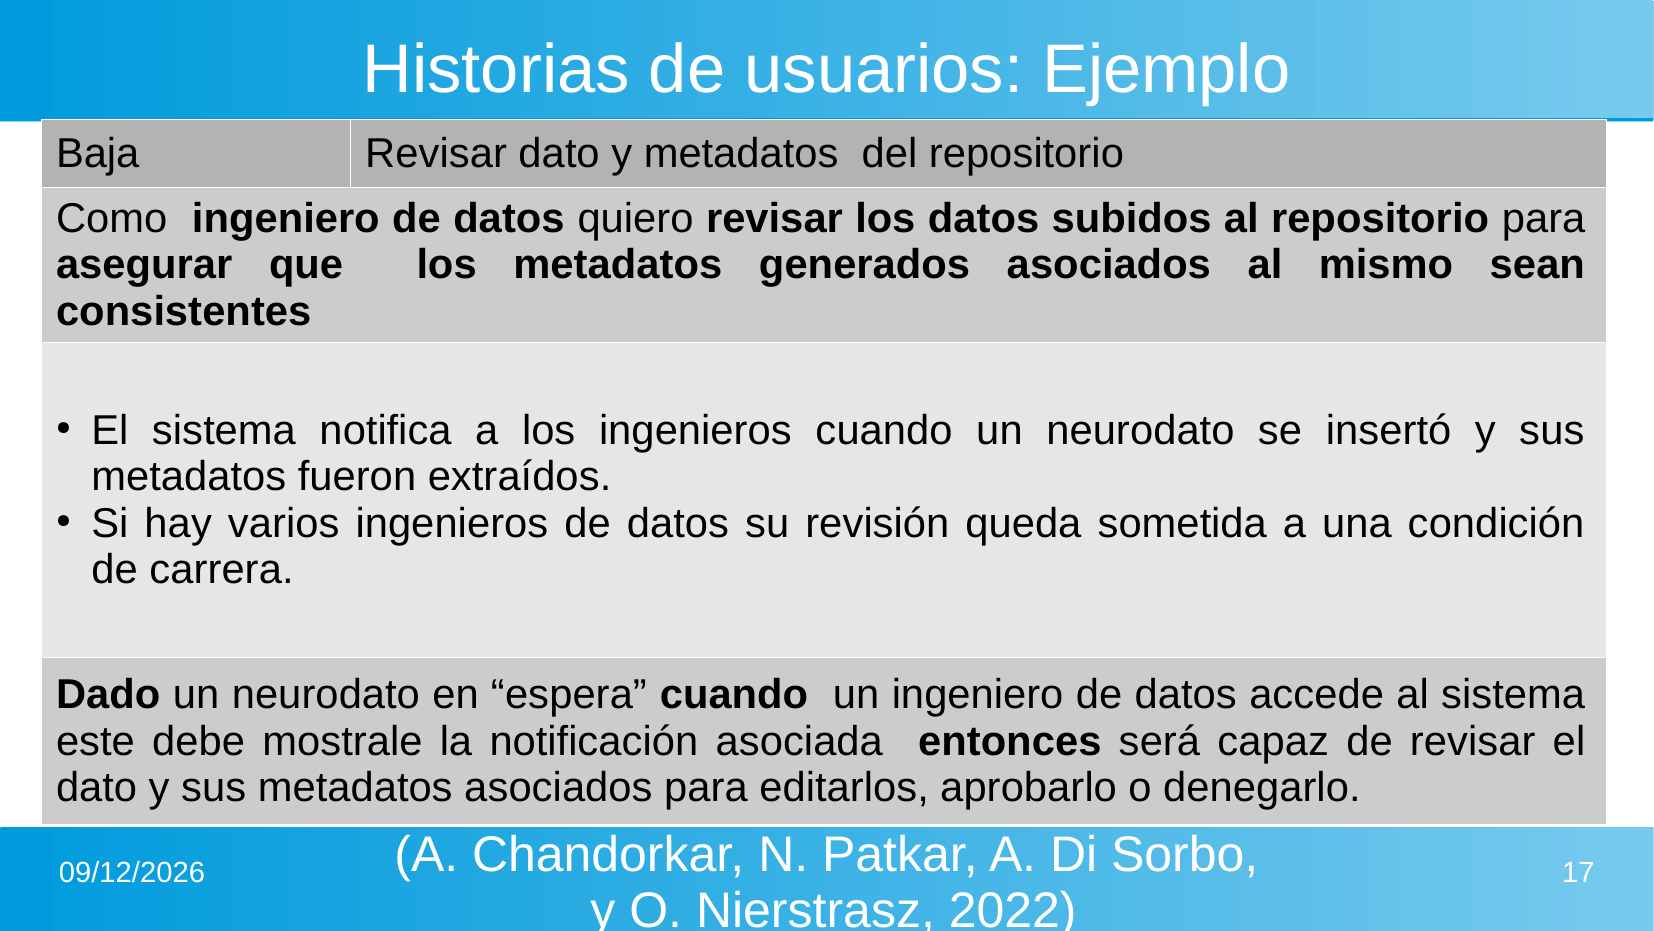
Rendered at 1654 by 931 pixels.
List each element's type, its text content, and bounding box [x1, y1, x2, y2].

table_cell Dado un neurodato en “espera” cuando un ingeniero de datos accede al sistema este debe mostrale la notificación asociada entonces será capaz de revisar el dato y sus metadatos asociados para editarlos, aprobarlo o denegarlo. [42, 658, 1606, 824]
title Historias de usuarios: Ejemplo [59, 29, 1595, 108]
title (A. Chandorkar, N. Patkar, A. Di Sorbo, y O. Nierstrasz, 2022) [59, 826, 1595, 931]
table_header Revisar dato y metadatos del repositorio [351, 120, 1606, 187]
table_header Baja [42, 120, 350, 187]
table_cell El sistema notifica a los ingenieros cuando un neurodato se insertó y sus metadatos fueron extraídos. Si hay varios ingenieros de datos su revisión queda sometida a una condición de carrera. [42, 343, 1606, 657]
table_cell Como ingeniero de datos quiero revisar los datos subidos al repositorio para asegurar que los metadatos generados asociados al mismo sean consistentes [42, 188, 1606, 342]
